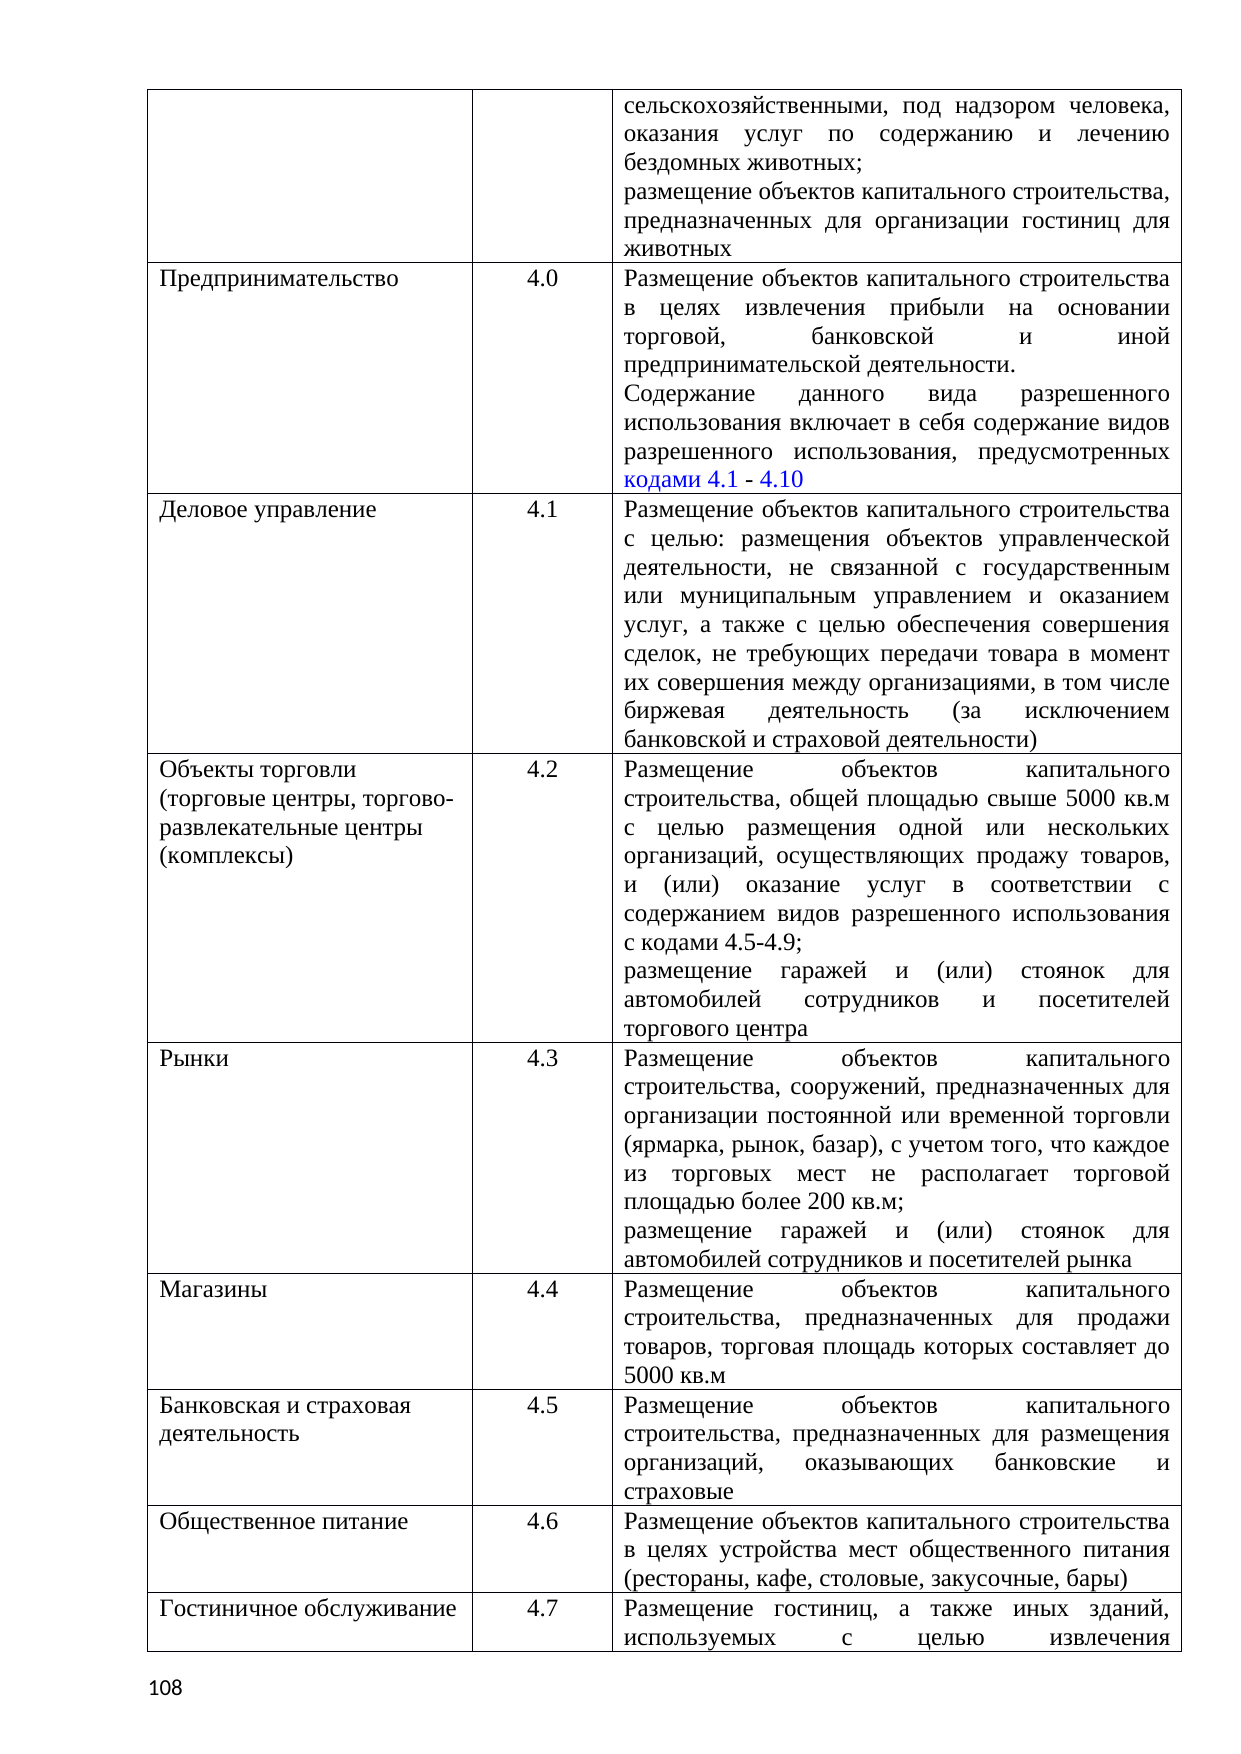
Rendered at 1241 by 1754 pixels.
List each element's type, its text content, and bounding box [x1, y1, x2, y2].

table_cell Общественное питание [148, 1506, 472, 1592]
table_cell Размещение объектов капитального строительства с целью: размещения объектов управленческой деятельности, не связанной с государственным или муниципальным управлением и оказанием услуг, а также с целью обеспечения совершения сделок, не требующих передачи товара в момент их совершения между организациями, в том числе биржевая деятельность (за исключением банковской и страховой деятельности) [613, 494, 1181, 753]
table_cell Размещение объектов капитального строительства в целях извлечения прибыли на основании торговой, банковской и иной предпринимательской деятельности. Содержание данного вида разрешенного использования включает в себя содержание видов разрешенного использования, предусмотренных кодами 4.1 - 4.10 [613, 263, 1181, 493]
table_cell Размещение объектов капитального строительства, общей площадью свыше 5000 кв.м с целью размещения одной или нескольких организаций, осуществляющих продажу товаров, и (или) оказание услуг в соответствии с содержанием видов разрешенного использования с кодами 4.5-4.9; размещение гаражей и (или) стоянок для автомобилей сотрудников и посетителей торгового центра [613, 754, 1181, 1042]
table_cell Деловое управление [148, 494, 472, 753]
table_cell [148, 90, 472, 262]
table_cell Магазины [148, 1274, 472, 1389]
table_cell Рынки [148, 1043, 472, 1273]
table_cell 4.5 [473, 1390, 612, 1505]
table_cell сельскохозяйственными, под надзором человека, оказания услуг по содержанию и лечению бездомных животных; размещение объектов капитального строительства, предназначенных для организации гостиниц для животных [613, 90, 1181, 262]
table_cell Размещение гостиниц, а также иных зданий, используемых с целью извлечения [613, 1593, 1181, 1651]
table_cell 4.7 [473, 1593, 612, 1651]
table_cell 4.6 [473, 1506, 612, 1592]
table_cell Предпринимательство [148, 263, 472, 493]
table_cell 4.3 [473, 1043, 612, 1273]
table_cell Объекты торговли (торговые центры, торгово-развлекательные центры (комплексы) [148, 754, 472, 1042]
table_cell Размещение объектов капитального строительства, предназначенных для продажи товаров, торговая площадь которых составляет до 5000 кв.м [613, 1274, 1181, 1389]
table_cell 4.0 [473, 263, 612, 493]
table_cell 4.1 [473, 494, 612, 753]
table_cell 4.4 [473, 1274, 612, 1389]
table_cell Размещение объектов капитального строительства, сооружений, предназначенных для организации постоянной или временной торговли (ярмарка, рынок, базар), с учетом того, что каждое из торговых мест не располагает торговой площадью более 200 кв.м; размещение гаражей и (или) стоянок для автомобилей сотрудников и посетителей рынка [613, 1043, 1181, 1273]
table_cell Гостиничное обслуживание [148, 1593, 472, 1651]
table_cell Банковская и страховая деятельность [148, 1390, 472, 1505]
table_cell [473, 90, 612, 262]
table_cell Размещение объектов капитального строительства, предназначенных для размещения организаций, оказывающих банковские и страховые [613, 1390, 1181, 1505]
table_cell Размещение объектов капитального строительства в целях устройства мест общественного питания (рестораны, кафе, столовые, закусочные, бары) [613, 1506, 1181, 1592]
table_cell 4.2 [473, 754, 612, 1042]
